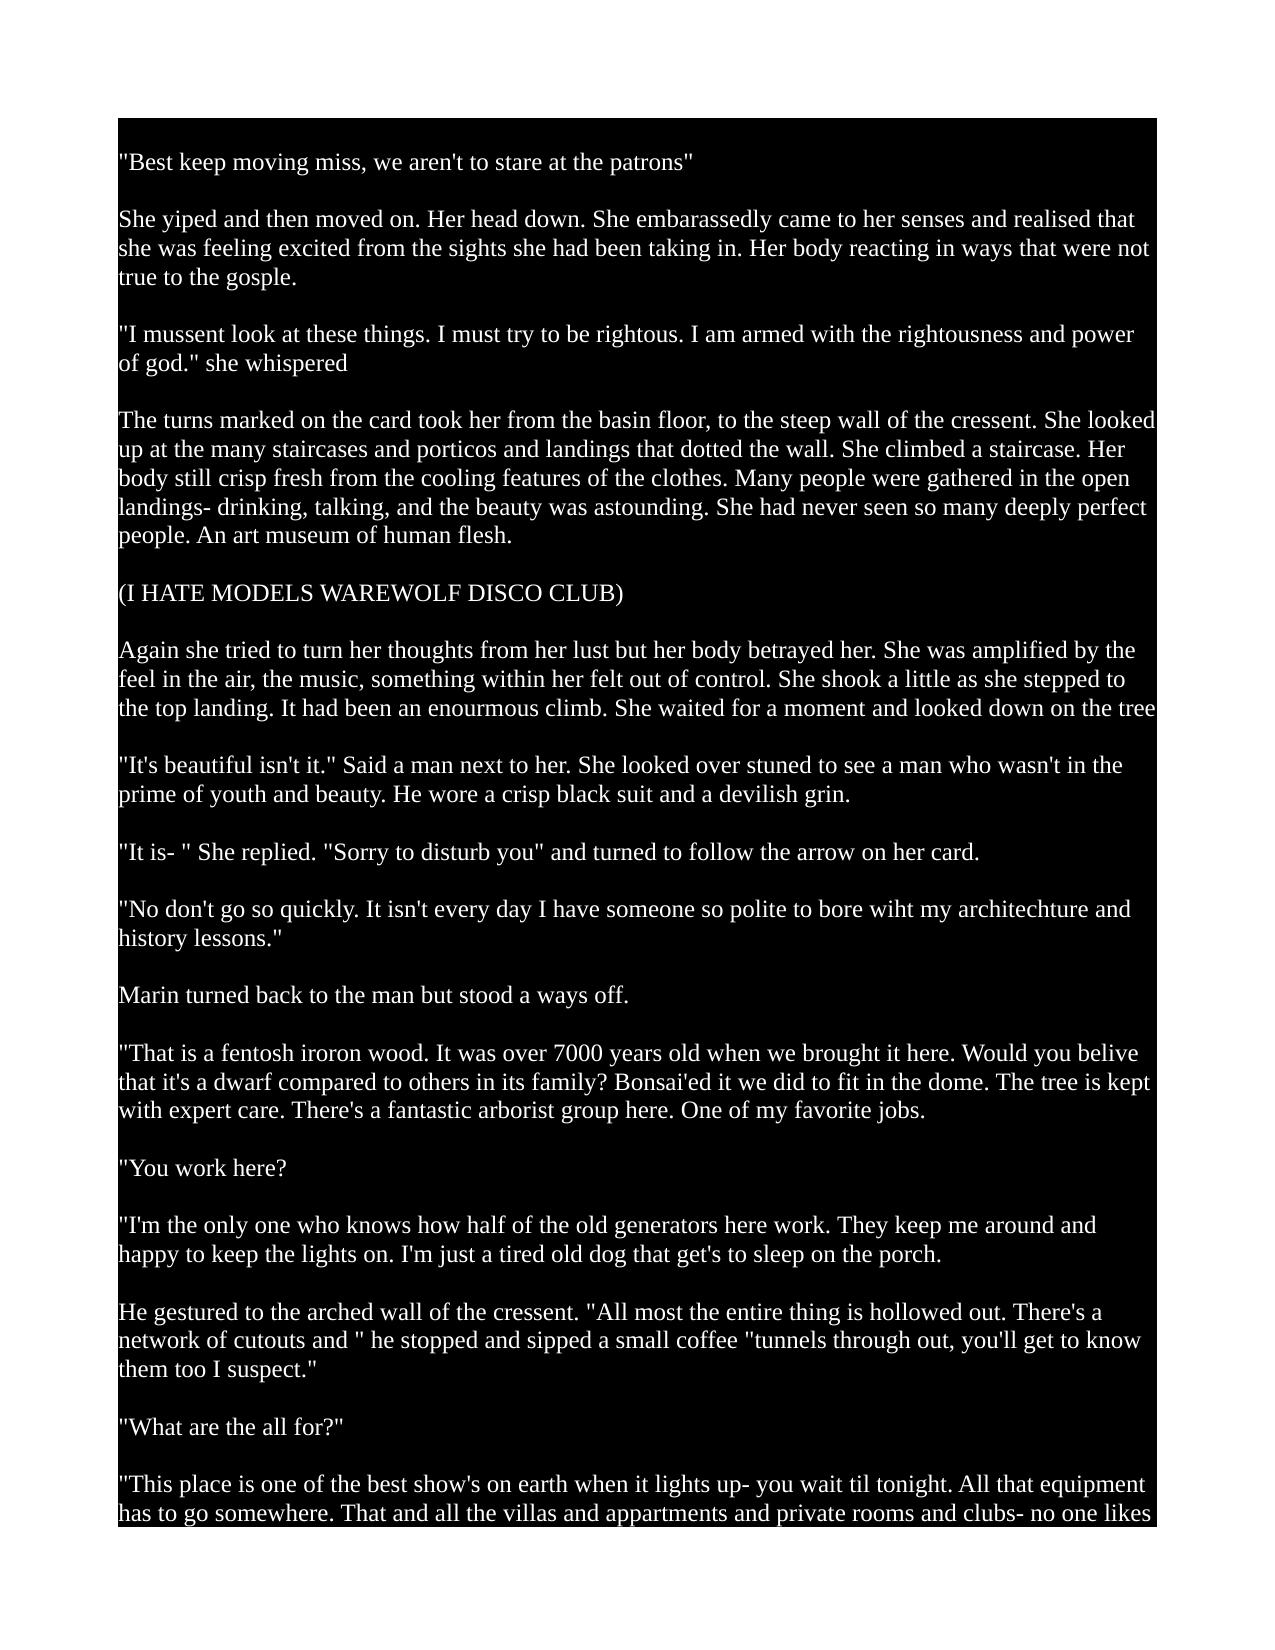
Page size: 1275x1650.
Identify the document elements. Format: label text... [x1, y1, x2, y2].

text Marin turned back to the man but stood a ways off. [118, 981, 1157, 1009]
text "I'm the only one who knows how half of the old generators here work. They keep me around and happy to keep the lights on. I'm just a tired old dog that get's to sleep on the porch. He gestured to the arched wall of the cressent. "All most the entire thing is hollowed out. There's a network of cutouts and " he stopped and sipped a small coffee "tunnels through out, you'll get to know them too I suspect." [118, 1211, 1157, 1383]
text "It is- " She replied. "Sorry to disturb you" and turned to follow the arrow on her card. "No don't go so quickly. It isn't every day I have someone so polite to bore wiht my architechture and history lessons." [118, 837, 1157, 952]
text "This place is one of the best show's on earth when it lights up- you wait til tonight. All that equipment has to go somewhere. That and all the villas and appartments and private rooms and clubs- no one likes [118, 1469, 1157, 1527]
text Again she tried to turn her thoughts from her lust but her body betrayed her. She was amplified by the feel in the air, the music, something within her felt out of control. She shook a little as she stepped to the top landing. It had been an enourmous climb. She waited for a moment and looked down on the tree [118, 636, 1157, 722]
text (I HATE MODELS WAREWOLF DISCO CLUB) [118, 578, 1157, 607]
text "What are the all for?" [118, 1412, 1157, 1441]
text "It's beautiful isn't it." Said a man next to her. She looked over stuned to see a man who wasn't in the prime of youth and beauty. He wore a crisp black suit and a devilish grin. [118, 751, 1157, 808]
text "Best keep moving miss, we aren't to stare at the patrons" [118, 118, 1157, 176]
text "You work here? [118, 1153, 1157, 1182]
text The turns marked on the card took her from the basin floor, to the steep wall of the cressent. She looked up at the many staircases and porticos and landings that dotted the wall. She climbed a staircase. Her body still crisp fresh from the cooling features of the clothes. Many people were gathered in the open landings- drinking, talking, and the beauty was astounding. She had never seen so many deeply perfect people. An art museum of human flesh. [118, 406, 1157, 549]
text "That is a fentosh iroron wood. It was over 7000 years old when we brought it here. Would you belive that it's a dwarf compared to others in its family? Bonsai'ed it we did to fit in the dome. The tree is kept with expert care. There's a fantastic arborist group here. One of my favorite jobs. [118, 1038, 1157, 1124]
text She yiped and then moved on. Her head down. She embarassedly came to her senses and realised that she was feeling excited from the sights she had been taking in. Her body reacting in ways that were not true to the gosple. "I mussent look at these things. I must try to be rightous. I am armed with the rightousness and power of god." she whispered [118, 204, 1157, 377]
